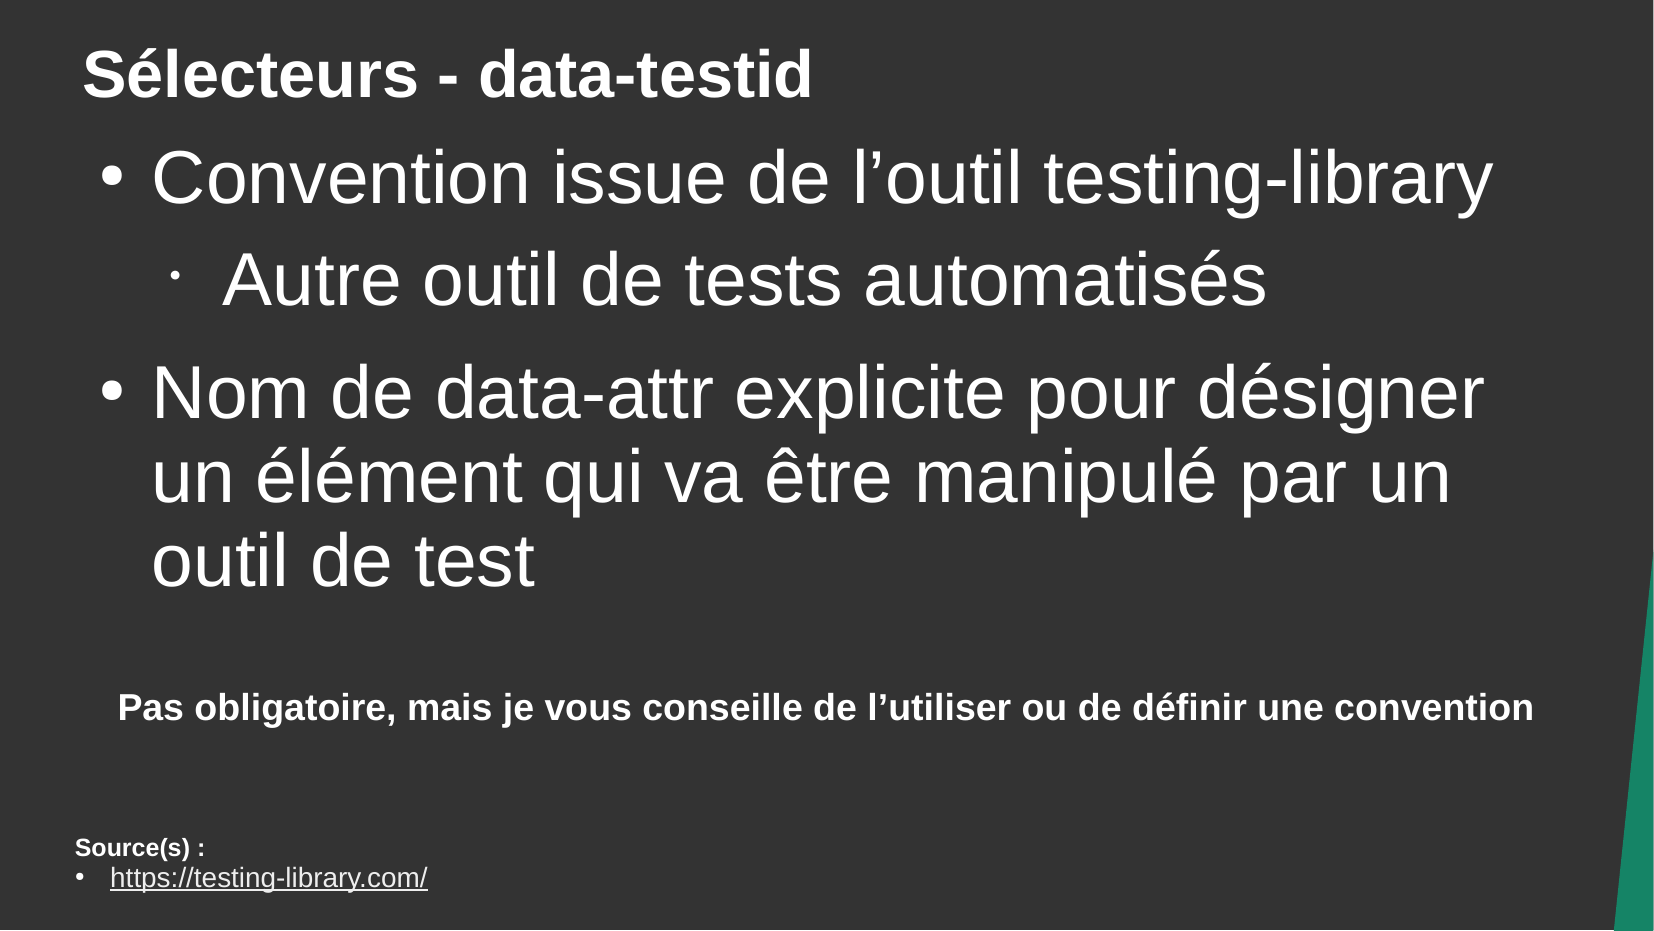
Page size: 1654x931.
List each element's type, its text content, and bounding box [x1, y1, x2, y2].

text_box Source(s) : https://testing-library.com/ [60, 826, 1546, 901]
text_box [1613, 544, 1654, 931]
title Sélecteurs - data-testid [82, 37, 1004, 119]
list Convention issue de l’outil testing-library Autre outil de tests automatisés Nom de data-attr explicite pour désigner un élément qui va être manipulé par un outil de test [80, 135, 1583, 638]
text_box Pas obligatoire, mais je vous conseille de l’utiliser ou de définir une convention [98, 679, 1556, 739]
